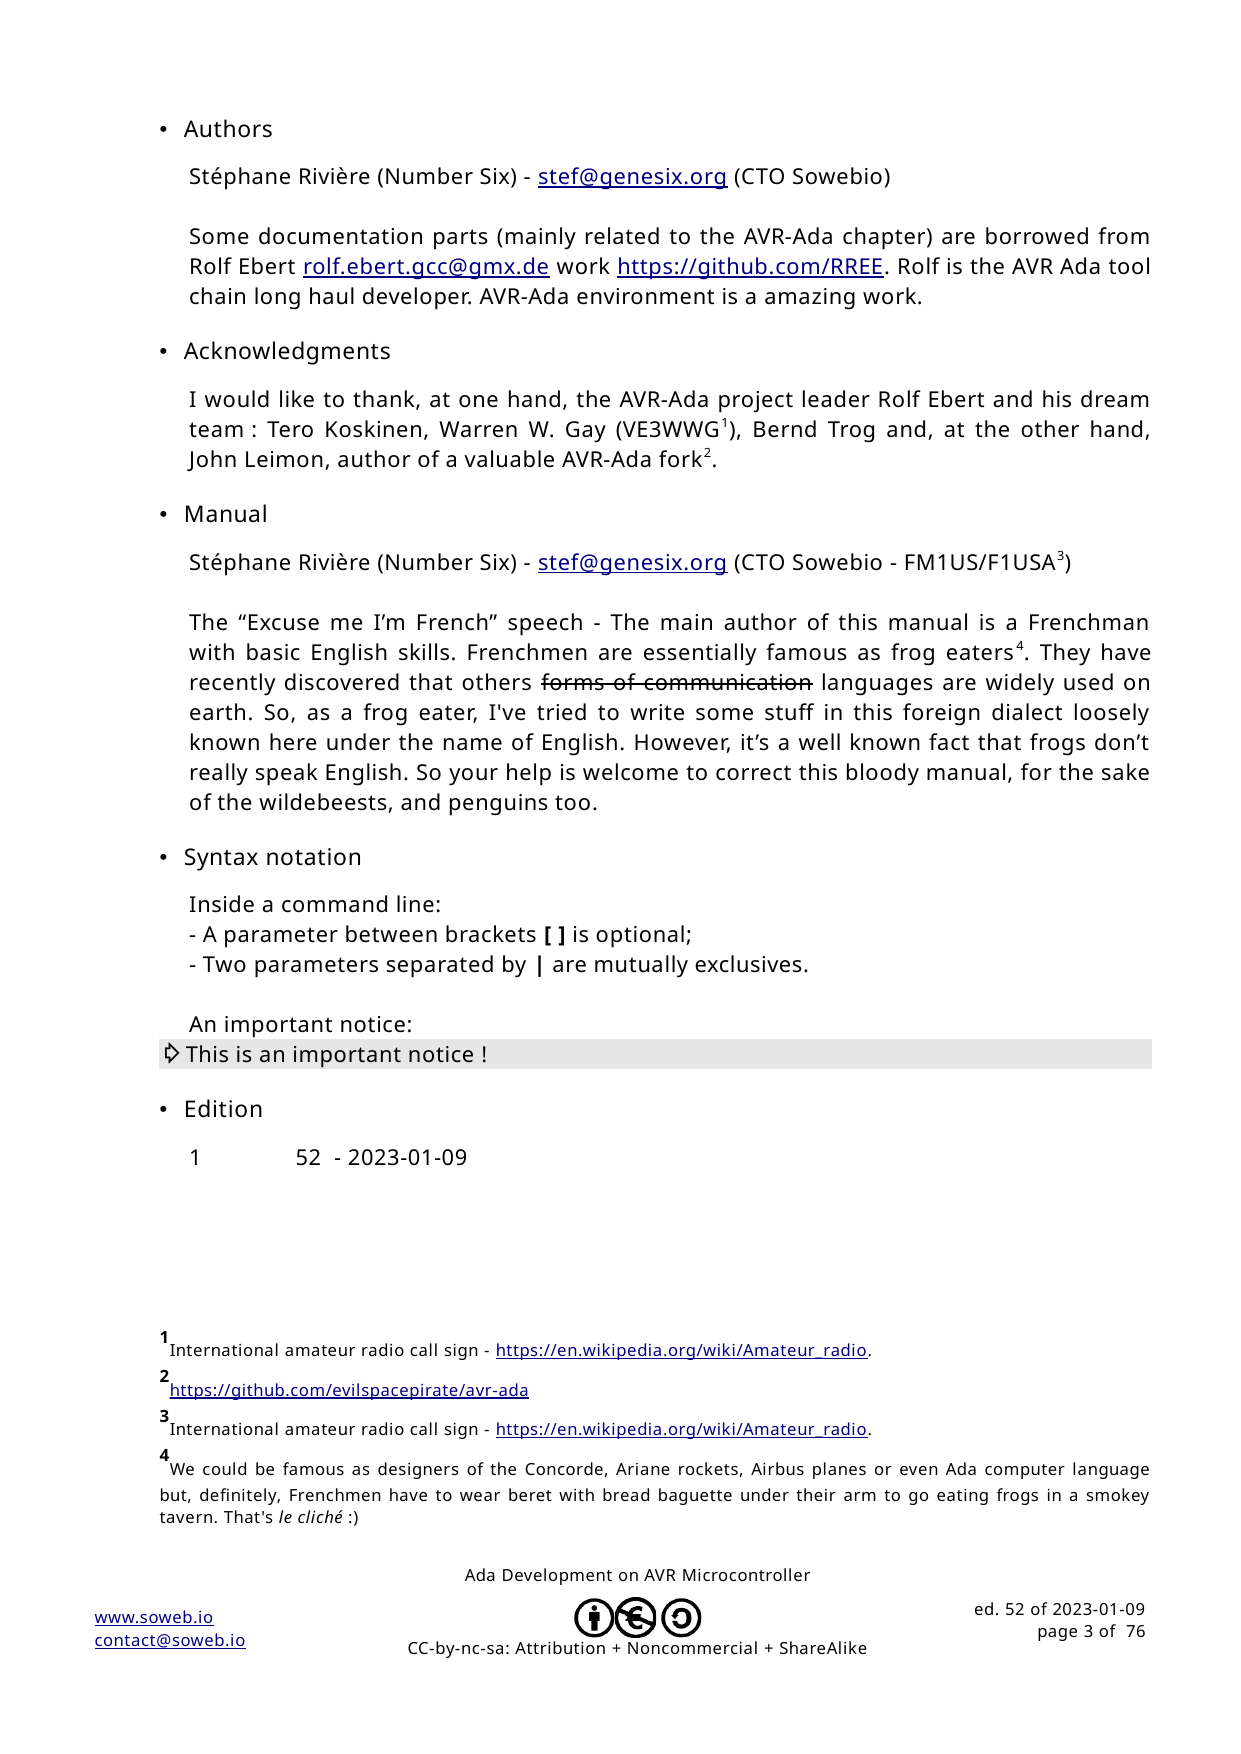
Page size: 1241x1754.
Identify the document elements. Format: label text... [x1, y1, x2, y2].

text Stéphane Rivière (Number Six) - stef@genesix.org (CTO Sowebio - FM1US/F1USA) [189, 546, 1152, 576]
text The “Excuse me I’m French” speech - The main author of this manual is a Frenchman with basic English skills. Frenchmen are essentially famous as frog eaters. They have recently discovered that others forms of communication languages are widely used on earth. So, as a frog eater, I've tried to write some stuff in this foreign dialect loosely known here under the name of English. However, it’s a well known fact that frogs don’t really speak English. So your help is welcome to correct this bloody manual, for the sake of the wildebeests, and penguins too. [189, 606, 1152, 816]
text - A parameter between brackets [ ] is optional; [189, 919, 1152, 949]
subtitle Authors [159, 112, 1152, 143]
text 1 52 - 2023-01-09 [189, 1142, 1152, 1172]
text International amateur radio call sign - https://en.wikipedia.org/wiki/Amateur_radio. [159, 1404, 1152, 1444]
list This is an important notice ! [159, 1039, 1152, 1069]
text Some documentation parts (mainly related to the AVR-Ada chapter) are borrowed from Rolf Ebert rolf.ebert.gcc@gmx.de work https://github.com/RREE. Rolf is the AVR Ada tool chain long haul developer. AVR-Ada environment is a amazing work. [189, 221, 1152, 311]
subtitle Acknowledgments [159, 335, 1152, 366]
subtitle Edition [159, 1093, 1152, 1124]
text Stéphane Rivière (Number Six) - stef@genesix.org (CTO Sowebio) [189, 161, 1152, 191]
text Inside a command line: [189, 889, 1152, 919]
subtitle Manual [159, 497, 1152, 529]
subtitle Syntax notation [159, 840, 1152, 871]
text An important notice: [189, 1009, 1152, 1039]
text I would like to thank, at one hand, the AVR-Ada project leader Rolf Ebert and his dream team : Tero Koskinen, Warren W. Gay (VE3WWG), Bernd Trog and, at the other hand, John Leimon, author of a valuable AVR-Ada fork. [189, 384, 1152, 474]
text We could be famous as designers of the Concorde, Ariane rockets, Airbus planes or even Ada computer language but, definitely, Frenchmen have to wear beret with bread baguette under their arm to go eating frogs in a smokey tavern. That's le cliché :) [159, 1444, 1152, 1528]
text - Two parameters separated by | are mutually exclusives. [189, 949, 1152, 979]
text International amateur radio call sign - https://en.wikipedia.org/wiki/Amateur_radio. [159, 1326, 1152, 1365]
text https://github.com/evilspacepirate/avr-ada [159, 1365, 1152, 1404]
picture [660, 1597, 702, 1638]
picture [573, 1597, 657, 1638]
